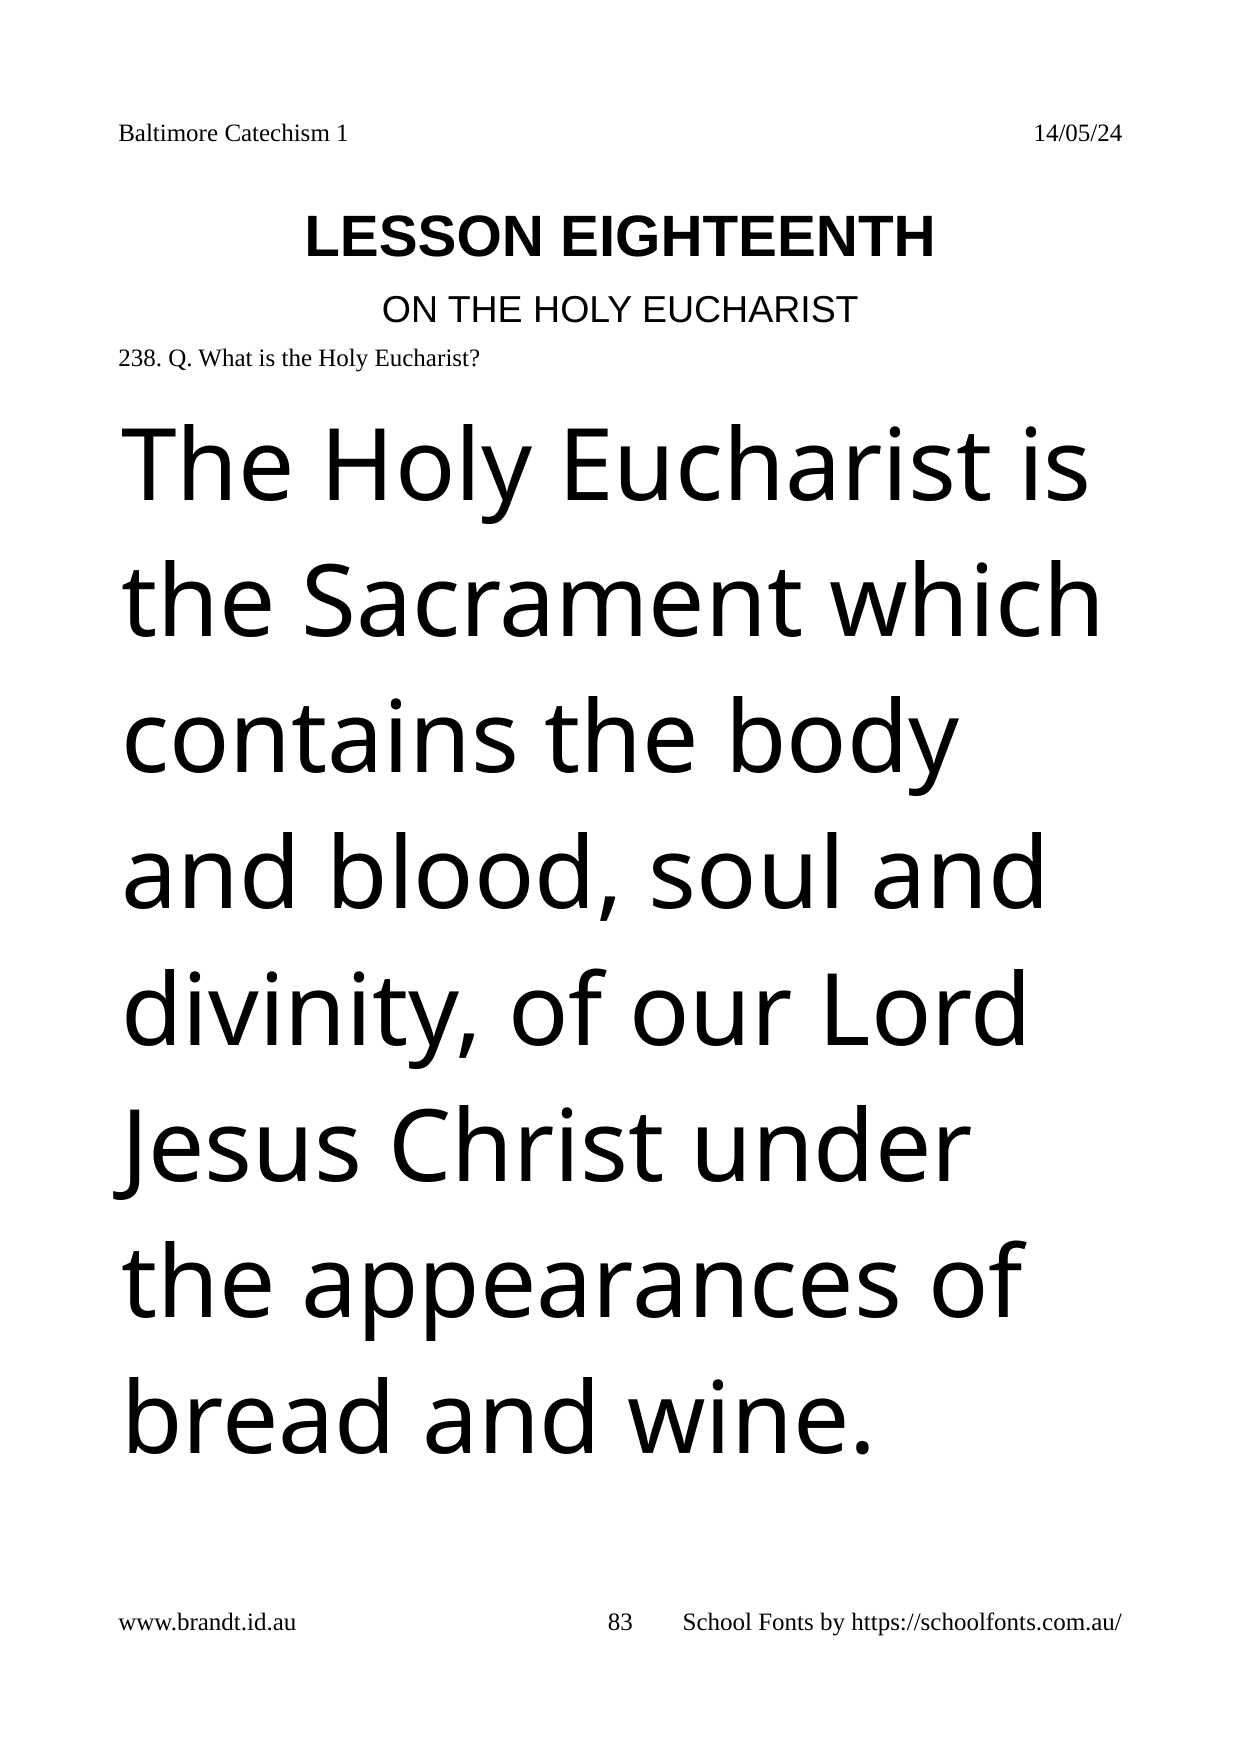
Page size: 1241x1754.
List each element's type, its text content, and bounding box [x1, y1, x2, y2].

text 238. Q. What is the Holy Eucharist? [118, 343, 1122, 372]
title LESSON EIGHTEENTH [118, 201, 1122, 268]
subtitle ON THE HOLY EUCHARIST [118, 287, 1122, 330]
text The Holy Eucharist is the Sacrament which contains the body and blood, soul and divinity, of our Lord Jesus Christ under the appearances of bread and wine. [118, 390, 1122, 1486]
